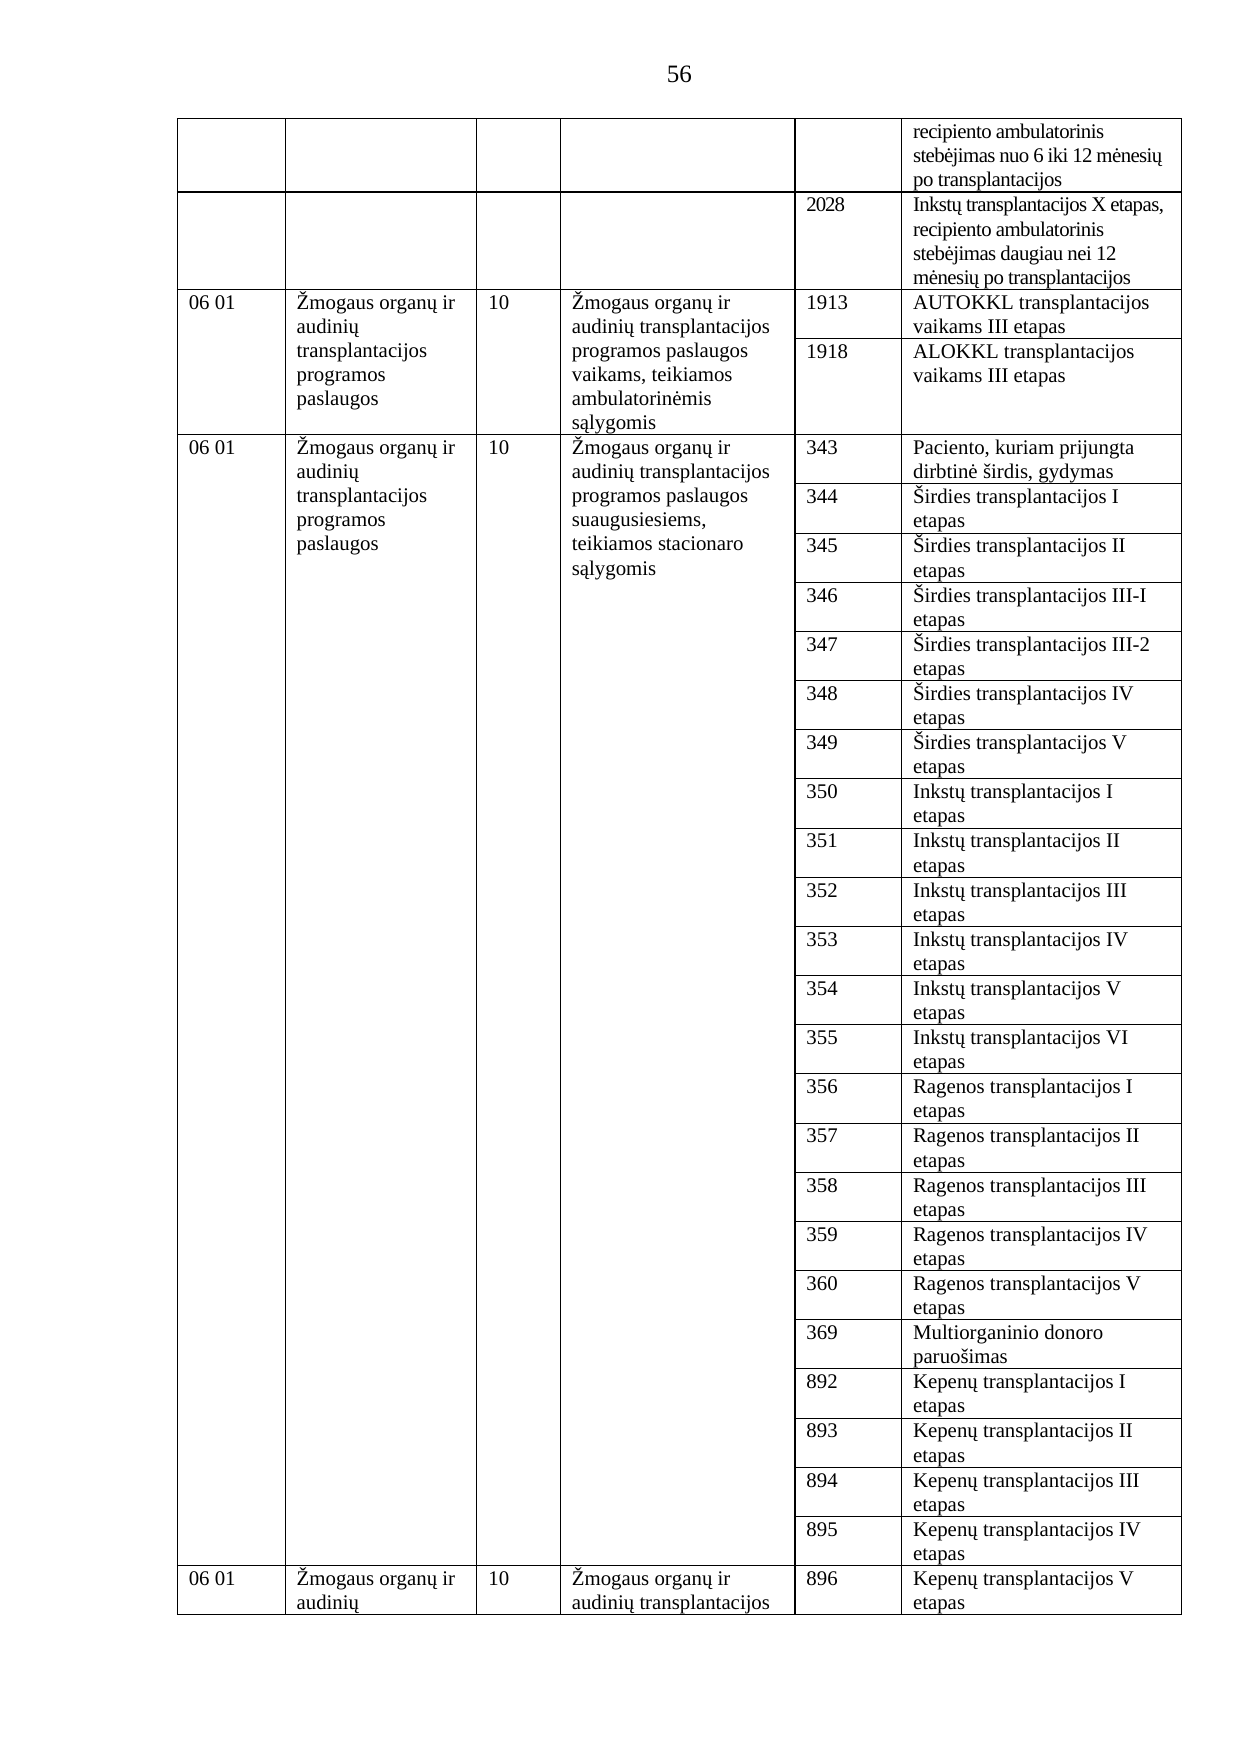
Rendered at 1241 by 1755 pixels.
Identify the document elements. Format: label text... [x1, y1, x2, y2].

table_cell 1913 [796, 290, 901, 338]
table_cell Kepenų transplantacijos V etapas [902, 1566, 1181, 1614]
table_cell 896 [796, 1566, 901, 1614]
table_cell [286, 193, 476, 289]
table_cell Inkstų transplantacijos III etapas [902, 878, 1181, 926]
table_cell recipiento ambulatorinis stebėjimas nuo 6 iki 12 mėnesių po transplantacijos [902, 119, 1181, 191]
table_cell 10 [477, 1566, 560, 1614]
table_cell Širdies transplantacijos V etapas [902, 730, 1181, 778]
table_cell 355 [796, 1025, 901, 1073]
table_cell Širdies transplantacijos I etapas [902, 484, 1181, 532]
table_cell [477, 193, 560, 289]
table_cell 351 [796, 829, 901, 877]
table_cell 348 [796, 681, 901, 729]
table_cell Kepenų transplantacijos II etapas [902, 1419, 1181, 1467]
table_cell 347 [796, 632, 901, 680]
table_cell Kepenų transplantacijos IV etapas [902, 1517, 1181, 1565]
table_cell 10 [477, 435, 560, 1565]
table_cell 06 01 [178, 290, 285, 434]
table_cell [561, 119, 794, 191]
table_cell [286, 119, 476, 191]
table_cell Paciento, kuriam prijungta dirbtinė širdis, gydymas [902, 435, 1181, 483]
table_cell 1918 [796, 339, 901, 434]
table_cell [477, 119, 560, 191]
table_cell 10 [477, 290, 560, 434]
table_cell 2028 [796, 193, 901, 289]
table_cell 369 [796, 1320, 901, 1368]
table_cell Žmogaus organų ir audinių [286, 1566, 476, 1614]
table_cell 354 [796, 976, 901, 1024]
table_cell Širdies transplantacijos II etapas [902, 534, 1181, 582]
table_cell 353 [796, 927, 901, 975]
table_cell Žmogaus organų ir audinių transplantacijos programos paslaugos [286, 435, 476, 1565]
table_cell 360 [796, 1271, 901, 1319]
table_cell 358 [796, 1173, 901, 1221]
table_cell 352 [796, 878, 901, 926]
table_cell Žmogaus organų ir audinių transplantacijos programos paslaugos [286, 290, 476, 434]
table_cell 895 [796, 1517, 901, 1565]
table_cell Ragenos transplantacijos II etapas [902, 1124, 1181, 1172]
table_cell Ragenos transplantacijos IV etapas [902, 1222, 1181, 1270]
table_cell 350 [796, 779, 901, 827]
table_cell 356 [796, 1074, 901, 1122]
table_cell Multiorganinio donoro paruošimas [902, 1320, 1181, 1368]
table_cell Žmogaus organų ir audinių transplantacijos programos paslaugos suaugusiesiems, teikiamos stacionaro sąlygomis [561, 435, 794, 1565]
table_cell 343 [796, 435, 901, 483]
table_cell Ragenos transplantacijos III etapas [902, 1173, 1181, 1221]
table_cell Inkstų transplantacijos IV etapas [902, 927, 1181, 975]
table_cell Ragenos transplantacijos V etapas [902, 1271, 1181, 1319]
table_cell 357 [796, 1124, 901, 1172]
table_cell Širdies transplantacijos III-I etapas [902, 583, 1181, 631]
table_cell Ragenos transplantacijos I etapas [902, 1074, 1181, 1122]
table_cell Inkstų transplantacijos X etapas, recipiento ambulatorinis stebėjimas daugiau nei 12 mėnesių po transplantacijos [902, 193, 1181, 289]
table_cell 892 [796, 1369, 901, 1417]
table_cell ALOKKL transplantacijos vaikams III etapas [902, 339, 1181, 434]
table_cell Žmogaus organų ir audinių transplantacijos programos paslaugos vaikams, teikiamos ambulatorinėmis sąlygomis [561, 290, 794, 434]
table_cell Kepenų transplantacijos III etapas [902, 1468, 1181, 1516]
table_cell 359 [796, 1222, 901, 1270]
table_cell Inkstų transplantacijos II etapas [902, 829, 1181, 877]
table_cell Žmogaus organų ir audinių transplantacijos [561, 1566, 794, 1614]
table_cell Inkstų transplantacijos I etapas [902, 779, 1181, 827]
table_cell AUTOKKL transplantacijos vaikams III etapas [902, 290, 1181, 338]
table_cell [796, 119, 901, 191]
table_cell 06 01 [178, 1566, 285, 1614]
table_cell 346 [796, 583, 901, 631]
table_cell 894 [796, 1468, 901, 1516]
table_cell 349 [796, 730, 901, 778]
table_cell Kepenų transplantacijos I etapas [902, 1369, 1181, 1417]
table_cell Inkstų transplantacijos VI etapas [902, 1025, 1181, 1073]
table_cell [178, 193, 285, 289]
table_cell Širdies transplantacijos IV etapas [902, 681, 1181, 729]
table_cell [178, 119, 285, 191]
table_cell Inkstų transplantacijos V etapas [902, 976, 1181, 1024]
table_cell Širdies transplantacijos III-2 etapas [902, 632, 1181, 680]
table_cell 345 [796, 534, 901, 582]
table_cell 06 01 [178, 435, 285, 1565]
table_cell 344 [796, 484, 901, 532]
table_cell 893 [796, 1419, 901, 1467]
table_cell [561, 193, 794, 289]
